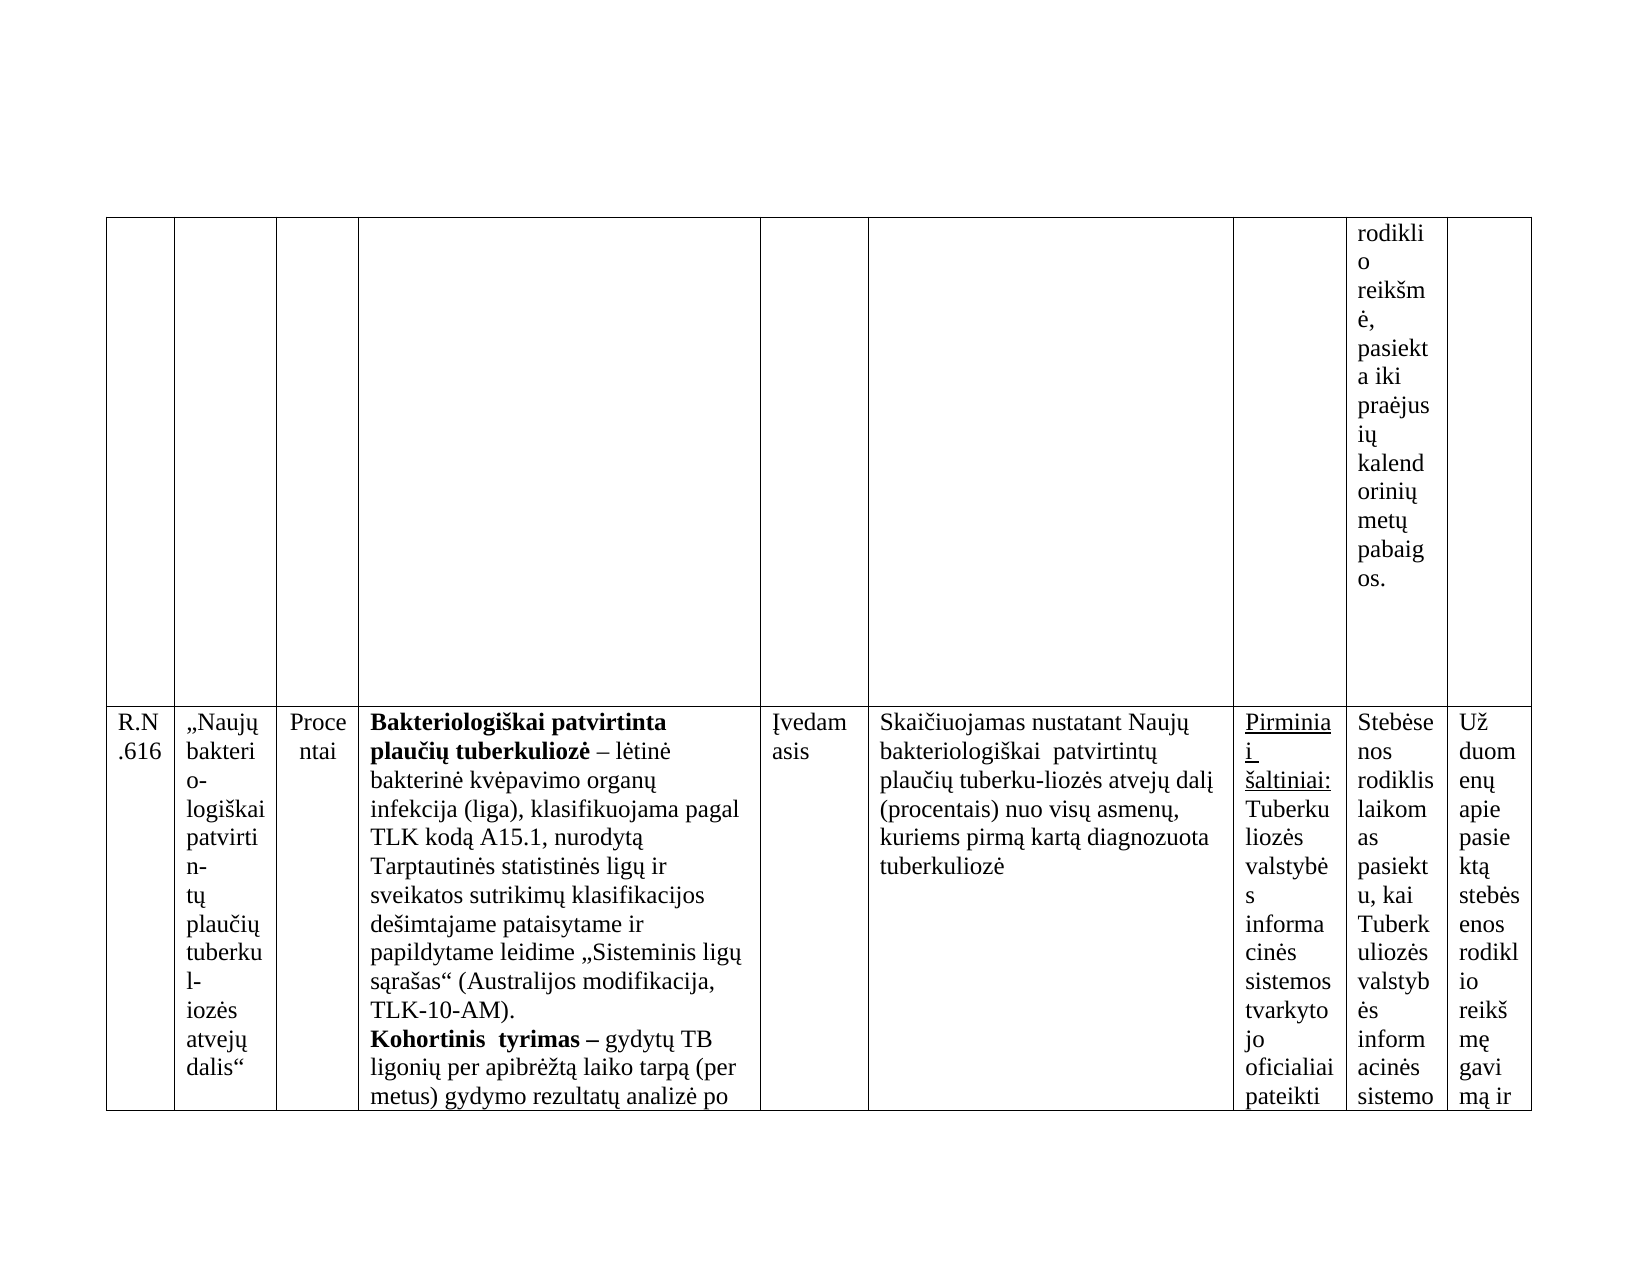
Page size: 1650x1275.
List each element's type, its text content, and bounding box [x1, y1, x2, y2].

table_cell rodiklio reikšmė, pasiekta iki praėjusių kalendorinių metų pabaigos. [1347, 218, 1447, 706]
table_cell [359, 218, 760, 706]
table_cell Skaičiuojamas nustatant Naujų bakteriologiškai patvirtintų plaučių tuberku-liozės atvejų dalį (procentais) nuo visų asmenų, kuriems pirmą kartą diagnozuota tuberkuliozė [869, 707, 1233, 1110]
table_cell Procentai [277, 707, 358, 1110]
table_cell [1234, 218, 1346, 706]
table_cell [107, 218, 174, 706]
table_cell Bakteriologiškai patvirtinta plaučių tuberkuliozė – lėtinė bakterinė kvėpavimo organų infekcija (liga), klasifikuojama pagal TLK kodą A15.1, nurodytą Tarptautinės statistinės ligų ir sveikatos sutrikimų klasifikacijos dešimtajame pataisytame ir papildytame leidime „Sisteminis ligų sąrašas“ (Australijos modifikacija, TLK-10-AM). Kohortinis tyrimas – gydytų TB ligonių per apibrėžtą laiko tarpą (per metus) gydymo rezultatų analizė po [359, 707, 760, 1110]
table_cell [175, 218, 276, 706]
table_cell Už duomenų apie pasiektą stebėsenos rodiklio reikšmę gavimą ir [1448, 707, 1531, 1110]
table_cell Įvedamasis [761, 707, 868, 1110]
table_cell Stebėsenos rodiklis laikomas pasiektu, kai Tuberkuliozės valstybės informacinės sistemo [1347, 707, 1447, 1110]
table_cell [1448, 218, 1531, 706]
table_cell [761, 218, 868, 706]
table_cell [277, 218, 358, 706]
table_cell R.N.616 [107, 707, 174, 1110]
table_cell [869, 218, 1233, 706]
table_cell Pirminiai šaltiniai: Tuberkuliozės valstybės informacinės sistemos tvarkytojo oficialiai pateikti [1234, 707, 1346, 1110]
table_cell „Naujų bakterio- logiškai patvirtin- tų plaučių tuberkul- iozės atvejų dalis“ [175, 707, 276, 1110]
